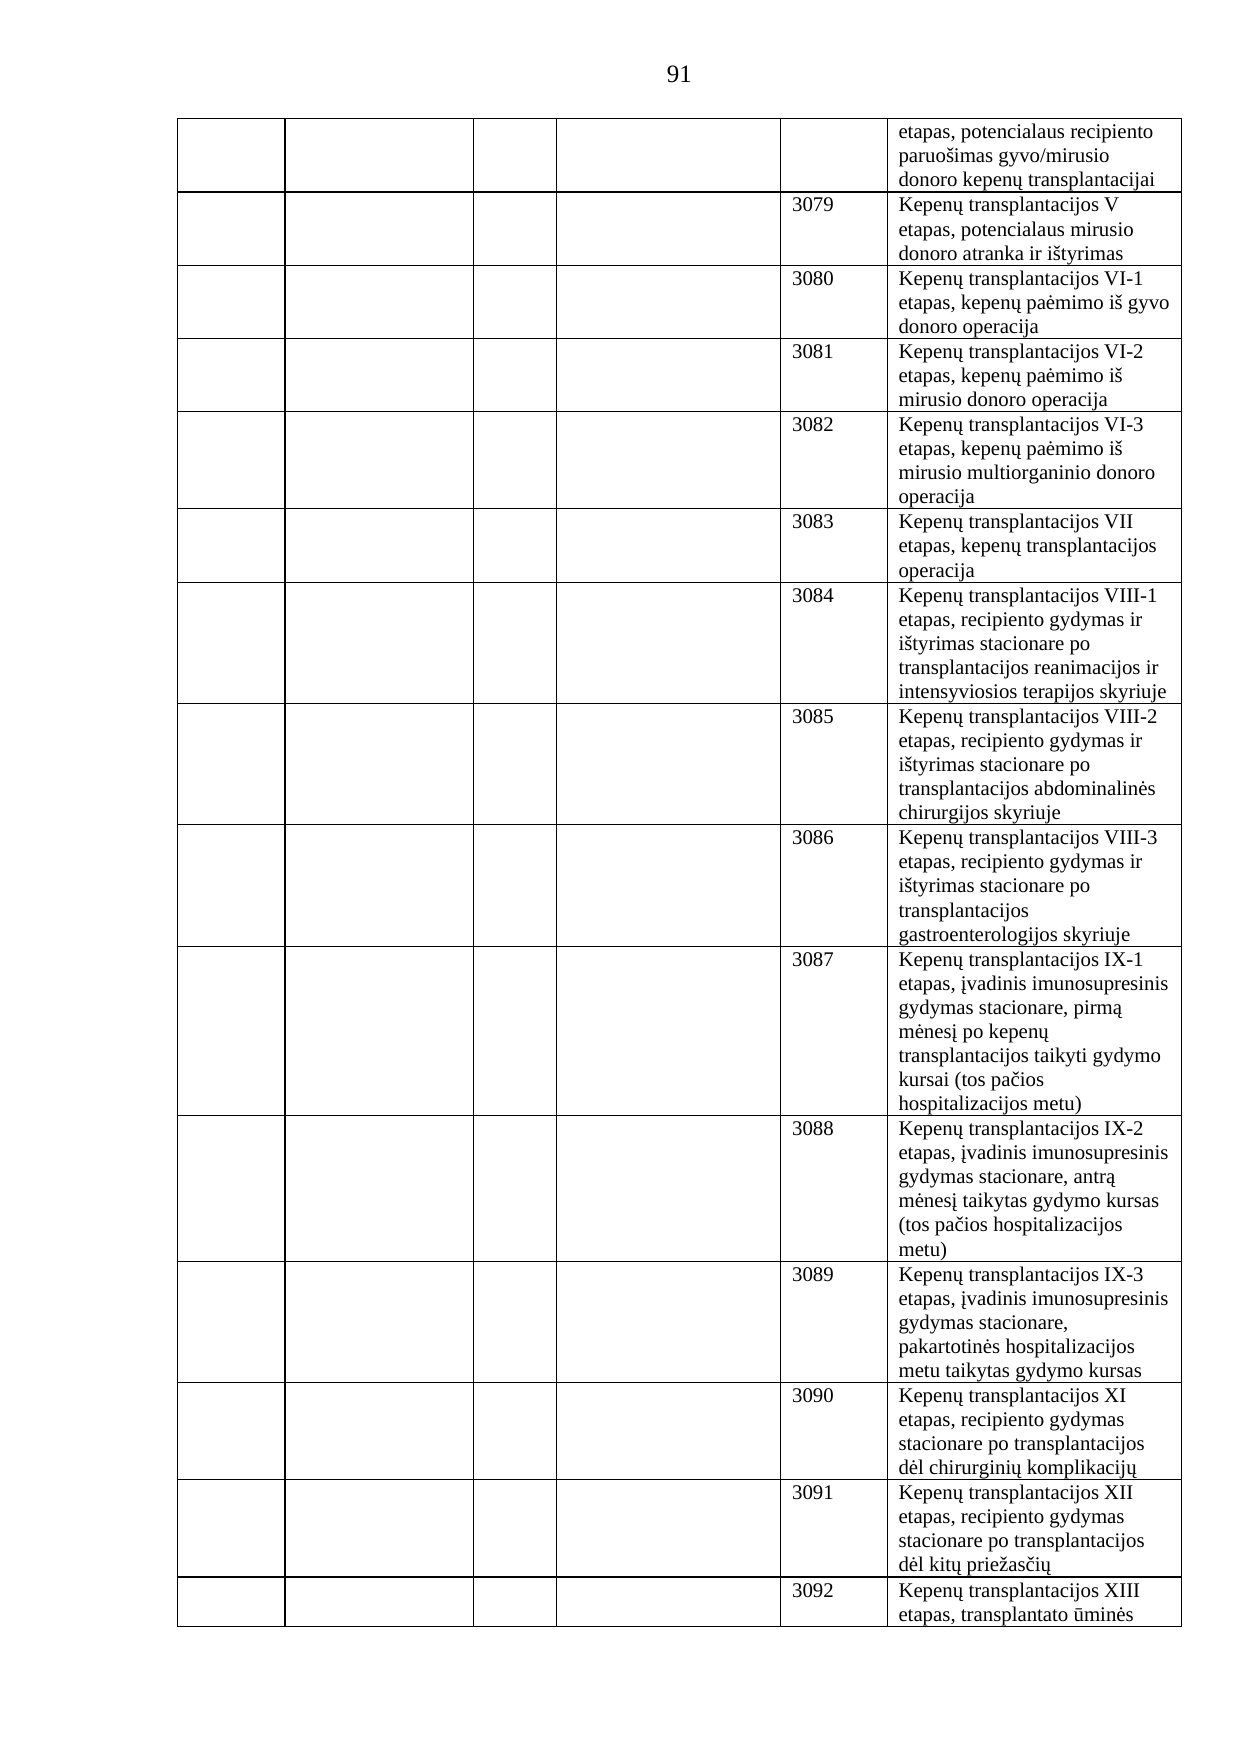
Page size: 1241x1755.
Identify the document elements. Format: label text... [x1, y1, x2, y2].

table_cell [286, 825, 473, 946]
table_cell Kepenų transplantacijos IX-2 etapas, įvadinis imunosupresinis gydymas stacionare, antrą mėnesį taikytas gydymo kursas (tos pačios hospitalizacijos metu) [888, 1116, 1181, 1261]
table_cell [474, 1383, 556, 1479]
table_cell [286, 1383, 473, 1479]
table_cell [178, 193, 284, 264]
table_cell [781, 119, 887, 191]
table_cell 3086 [781, 825, 887, 946]
table_cell Kepenų transplantacijos VI-3 etapas, kepenų paėmimo iš mirusio multiorganinio donoro operacija [888, 412, 1181, 508]
table_cell [557, 1578, 780, 1626]
table_cell Kepenų transplantacijos VI-1 etapas, kepenų paėmimo iš gyvo donoro operacija [888, 266, 1181, 338]
table_cell [557, 266, 780, 338]
table_cell Kepenų transplantacijos VIII-1 etapas, recipiento gydymas ir ištyrimas stacionare po transplantacijos reanimacijos ir intensyviosios terapijos skyriuje [888, 583, 1181, 703]
table_cell [557, 1116, 780, 1261]
table_cell [557, 1383, 780, 1479]
table_cell [557, 1480, 780, 1576]
table_cell [557, 509, 780, 582]
table_cell [557, 825, 780, 946]
table_cell [474, 1578, 556, 1626]
table_cell [557, 583, 780, 703]
table_cell [286, 266, 473, 338]
table_cell [178, 825, 284, 946]
table_cell Kepenų transplantacijos XII etapas, recipiento gydymas stacionare po transplantacijos dėl kitų priežasčių [888, 1480, 1181, 1576]
table_cell [474, 266, 556, 338]
table_cell [474, 583, 556, 703]
table_cell Kepenų transplantacijos IX-3 etapas, įvadinis imunosupresinis gydymas stacionare, pakartotinės hospitalizacijos metu taikytas gydymo kursas [888, 1262, 1181, 1382]
table_cell 3082 [781, 412, 887, 508]
table_cell [474, 825, 556, 946]
table_cell 3080 [781, 266, 887, 338]
table_cell [474, 193, 556, 264]
table_cell 3087 [781, 947, 887, 1115]
table_cell Kepenų transplantacijos IX-1 etapas, įvadinis imunosupresinis gydymas stacionare, pirmą mėnesį po kepenų transplantacijos taikyti gydymo kursai (tos pačios hospitalizacijos metu) [888, 947, 1181, 1115]
table_cell [286, 704, 473, 824]
table_cell Kepenų transplantacijos VI-2 etapas, kepenų paėmimo iš mirusio donoro operacija [888, 339, 1181, 411]
table_cell [286, 1578, 473, 1626]
table_cell [557, 947, 780, 1115]
table_cell [178, 412, 284, 508]
table_cell [557, 339, 780, 411]
table_cell Kepenų transplantacijos VII etapas, kepenų transplantacijos operacija [888, 509, 1181, 582]
table_cell [474, 119, 556, 191]
table_cell [474, 704, 556, 824]
table_cell [286, 412, 473, 508]
table_cell [178, 1116, 284, 1261]
table_cell [557, 193, 780, 264]
table_cell 3091 [781, 1480, 887, 1576]
table_cell [286, 339, 473, 411]
table_cell [286, 193, 473, 264]
table_cell [178, 583, 284, 703]
table_cell [557, 412, 780, 508]
table_cell [474, 1262, 556, 1382]
table_cell [557, 1262, 780, 1382]
table_cell 3084 [781, 583, 887, 703]
table_cell [474, 1116, 556, 1261]
table_cell [286, 509, 473, 582]
table_cell [286, 1116, 473, 1261]
table_cell Kepenų transplantacijos VIII-2 etapas, recipiento gydymas ir ištyrimas stacionare po transplantacijos abdominalinės chirurgijos skyriuje [888, 704, 1181, 824]
table_cell [474, 509, 556, 582]
table_cell Kepenų transplantacijos VIII-3 etapas, recipiento gydymas ir ištyrimas stacionare po transplantacijos gastroenterologijos skyriuje [888, 825, 1181, 946]
table_cell [178, 119, 284, 191]
table_cell Kepenų transplantacijos V etapas, potencialaus mirusio donoro atranka ir ištyrimas [888, 193, 1181, 264]
table_cell 3085 [781, 704, 887, 824]
table_cell 3083 [781, 509, 887, 582]
table_cell etapas, potencialaus recipiento paruošimas gyvo/mirusio donoro kepenų transplantacijai [888, 119, 1181, 191]
table_cell [178, 266, 284, 338]
table_cell Kepenų transplantacijos XI etapas, recipiento gydymas stacionare po transplantacijos dėl chirurginių komplikacijų [888, 1383, 1181, 1479]
table_cell [178, 509, 284, 582]
table_cell [286, 947, 473, 1115]
table_cell [178, 1262, 284, 1382]
table_cell [557, 704, 780, 824]
table_cell [178, 1578, 284, 1626]
table_cell 3088 [781, 1116, 887, 1261]
table_cell [178, 1480, 284, 1576]
table_cell [286, 1262, 473, 1382]
table_cell 3090 [781, 1383, 887, 1479]
table_cell Kepenų transplantacijos XIII etapas, transplantato ūminės [888, 1578, 1181, 1626]
table_cell [286, 1480, 473, 1576]
table_cell [474, 947, 556, 1115]
table_cell [178, 704, 284, 824]
table_cell 3079 [781, 193, 887, 264]
table_cell [474, 412, 556, 508]
table_cell 3081 [781, 339, 887, 411]
table_cell [474, 1480, 556, 1576]
table_cell [286, 583, 473, 703]
table_cell [178, 1383, 284, 1479]
table_cell [178, 947, 284, 1115]
table_cell [557, 119, 780, 191]
table_cell 3089 [781, 1262, 887, 1382]
table_cell [474, 339, 556, 411]
table_cell [286, 119, 473, 191]
table_cell 3092 [781, 1578, 887, 1626]
table_cell [178, 339, 284, 411]
